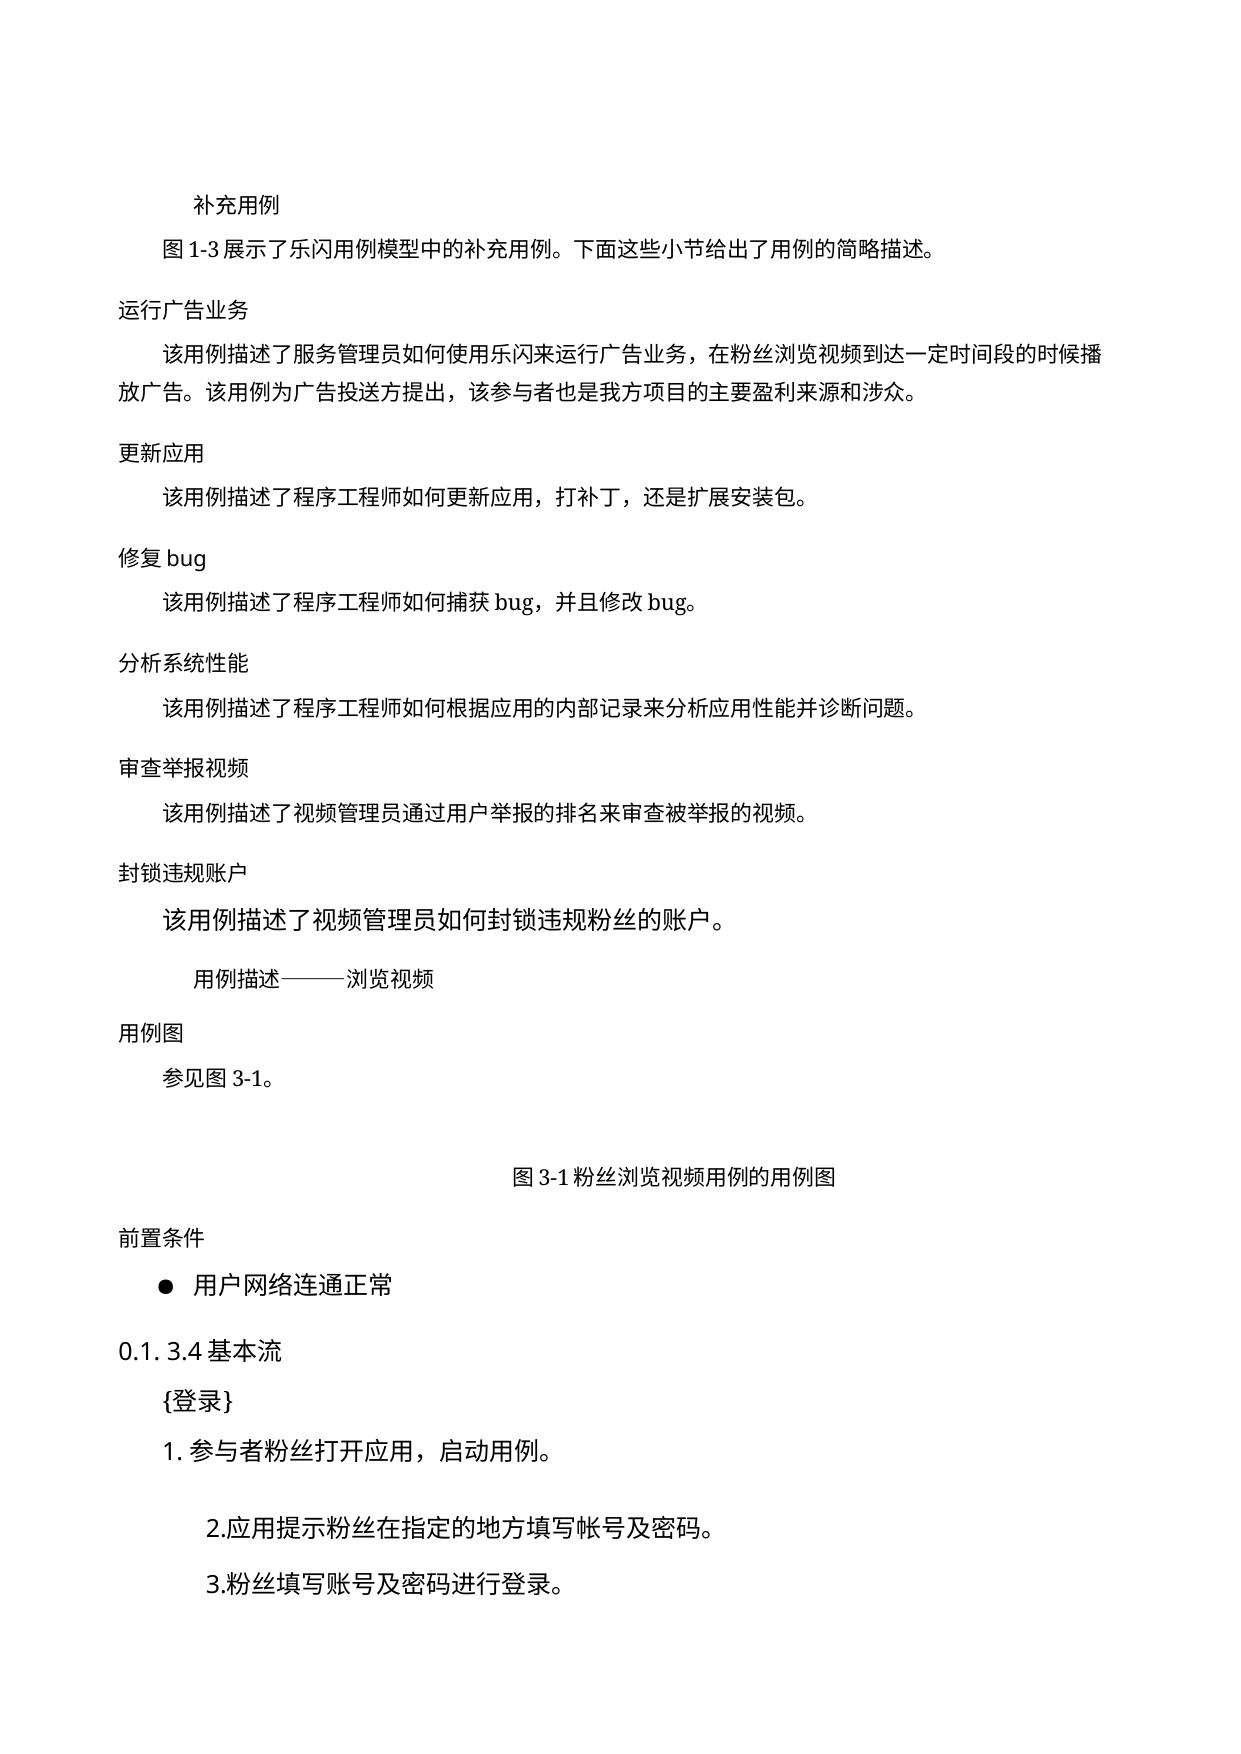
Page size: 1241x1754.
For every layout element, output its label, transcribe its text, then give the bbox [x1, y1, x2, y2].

text 该用例描述了程序工程师如何捕获bug，并且修改bug。 [118, 585, 1122, 617]
text 该用例描述了程序工程师如何根据应用的内部记录来分析应用性能并诊断问题。 [118, 691, 1122, 722]
subtitle 用例描述———浏览视频 [118, 962, 1122, 994]
subtitle 更新应用 [118, 436, 1122, 467]
text 图1-3展示了乐闪用例模型中的补充用例。下面这些小节给出了用例的简略描述。 [118, 232, 1122, 264]
text 参见图3-1。 [118, 1061, 1122, 1092]
text 2.应用提示粉丝在指定的地方填写帐号及密码。 [118, 1508, 1122, 1544]
subtitle 补充用例 [118, 188, 1122, 219]
subtitle 分析系统性能 [118, 646, 1122, 678]
text 该用例描述了程序工程师如何更新应用，打补丁，还是扩展安装包。 [118, 480, 1122, 512]
text 该用例描述了视频管理员通过用户举报的排名来审查被举报的视频。 [118, 796, 1122, 827]
text {登录} [118, 1382, 1122, 1418]
text 该用例描述了视频管理员如何封锁违规粉丝的账户。 [118, 901, 1122, 937]
text 该用例描述了服务管理员如何使用乐闪来运行广告业务，在粉丝浏览视频到达一定时间段的时候播放广告。该用例为广告投送方提出，该参与者也是我方项目的主要盈利来源和涉众。 [118, 337, 1122, 407]
subtitle 修复bug [118, 541, 1122, 572]
subtitle 审查举报视频 [118, 751, 1122, 783]
subtitle 运行广告业务 [118, 293, 1122, 324]
subtitle 前置条件 [118, 1221, 1122, 1253]
text 1. 参与者粉丝打开应用，启动用例。 [118, 1432, 1122, 1468]
subtitle 用例图 [118, 1016, 1122, 1048]
subtitle 封锁违规账户 [118, 856, 1122, 888]
subtitle 3.4基本流 [118, 1332, 1122, 1368]
text 图3-1粉丝浏览视频用例的用例图 [118, 1160, 1122, 1192]
text 3.粉丝填写账号及密码进行登录。 [118, 1565, 1122, 1601]
list 用户网络连通正常 [156, 1266, 1122, 1302]
